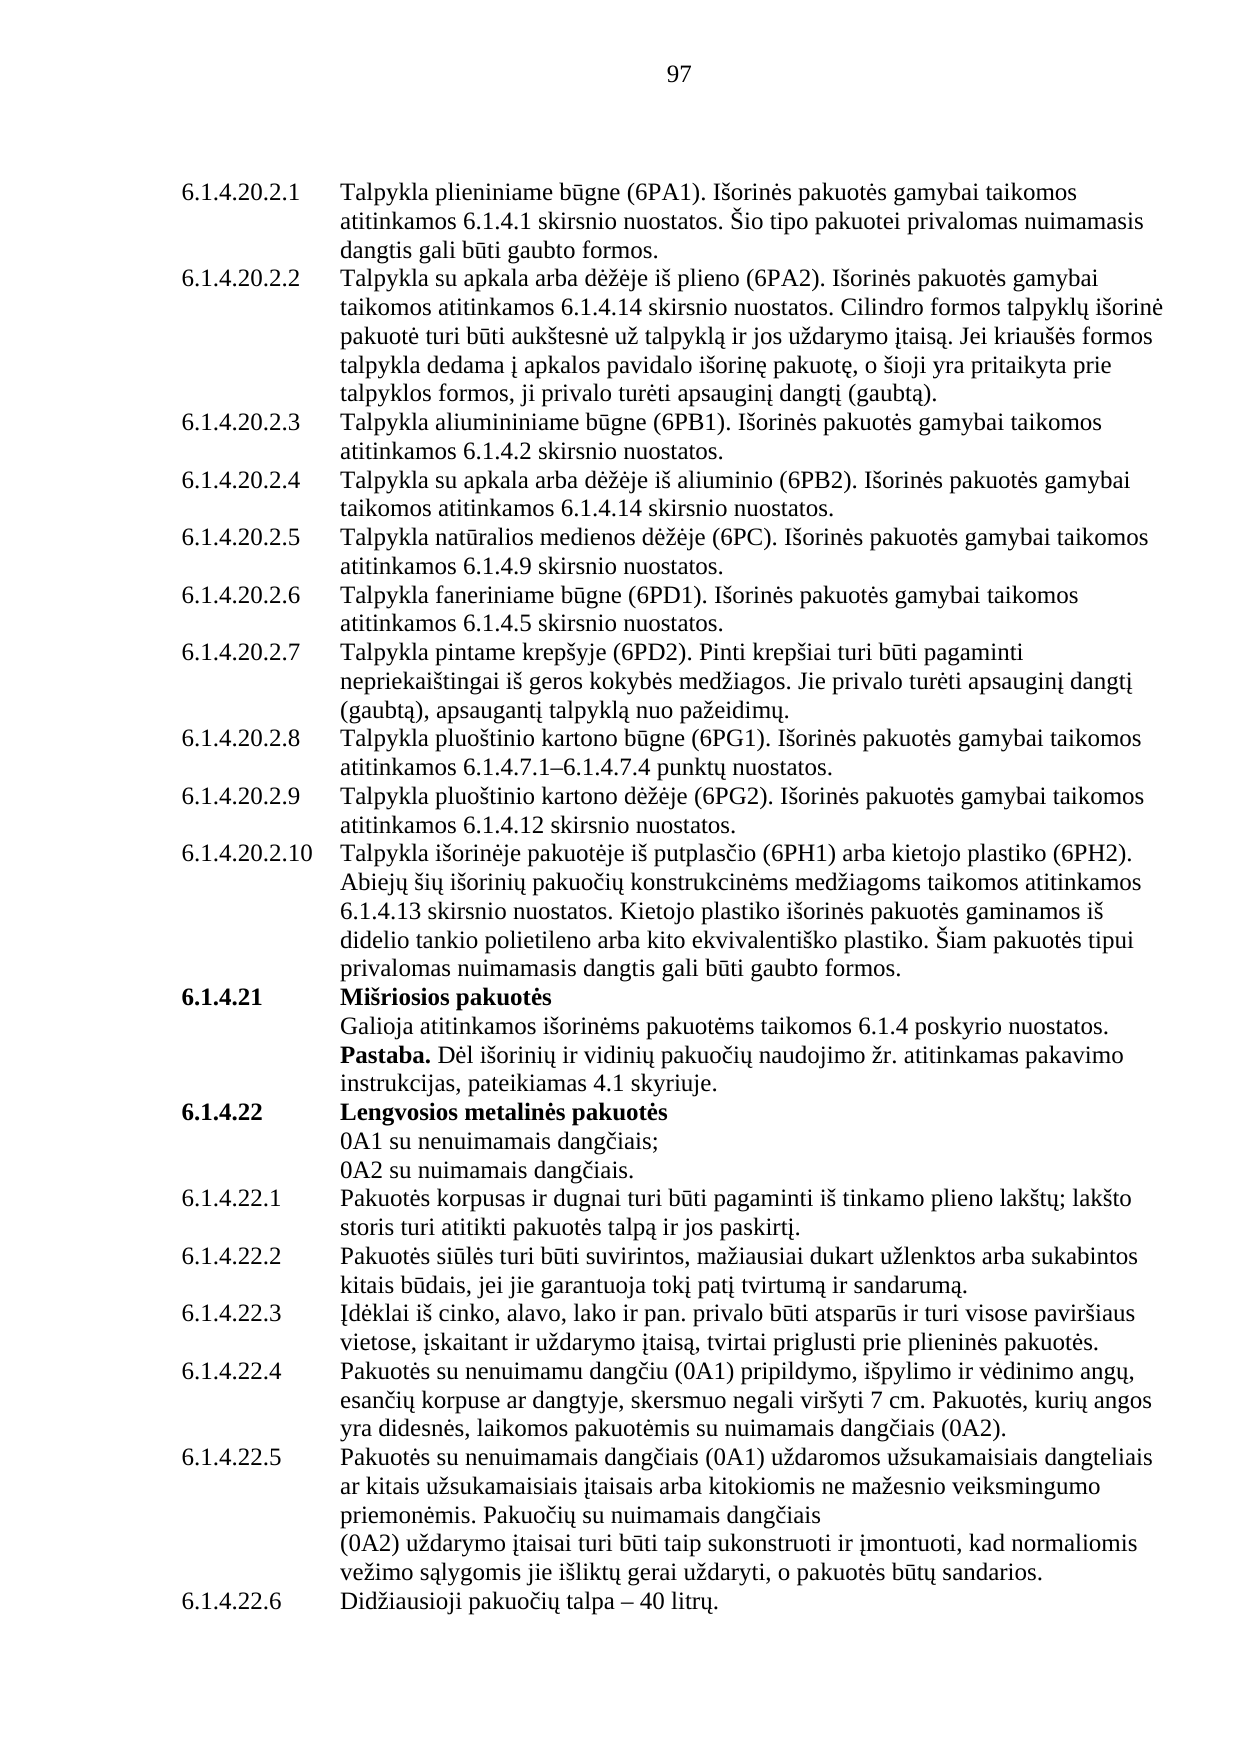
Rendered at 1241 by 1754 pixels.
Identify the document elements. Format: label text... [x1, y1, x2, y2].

table_cell [332, 1126, 336, 1155]
table_cell 6.1.4.20.2.5 [177, 522, 336, 580]
table_cell [332, 1011, 336, 1040]
table_cell [177, 1040, 336, 1097]
table_cell 6.1.4.22.2 [177, 1241, 336, 1298]
table_cell 6.1.4.20.2.4 [177, 465, 336, 522]
table_cell 6.1.4.20.2.8 [177, 724, 336, 781]
table_cell 6.1.4.20.2.10 [177, 839, 336, 982]
table_cell 6.1.4.20.2.2 [177, 264, 336, 407]
table_cell 6.1.4.20.2.7 [177, 637, 336, 723]
table_cell [177, 1126, 181, 1155]
table_cell [177, 1155, 181, 1183]
table_cell [177, 1011, 181, 1040]
table_cell 6.1.4.22.3 [177, 1299, 336, 1356]
table_cell [332, 1155, 336, 1183]
table_cell 6.1.4.22.4 [177, 1356, 336, 1442]
table_cell 6.1.4.22.5 [177, 1442, 336, 1528]
table_cell 6.1.4.20.2.6 [177, 580, 336, 637]
table_cell 6.1.4.20.2.1 [177, 177, 336, 263]
table_cell 6.1.4.20.2.9 [177, 781, 336, 838]
table_cell [177, 1529, 336, 1586]
table_cell 6.1.4.22.1 [177, 1184, 336, 1241]
table_cell 6.1.4.20.2.3 [177, 407, 336, 465]
